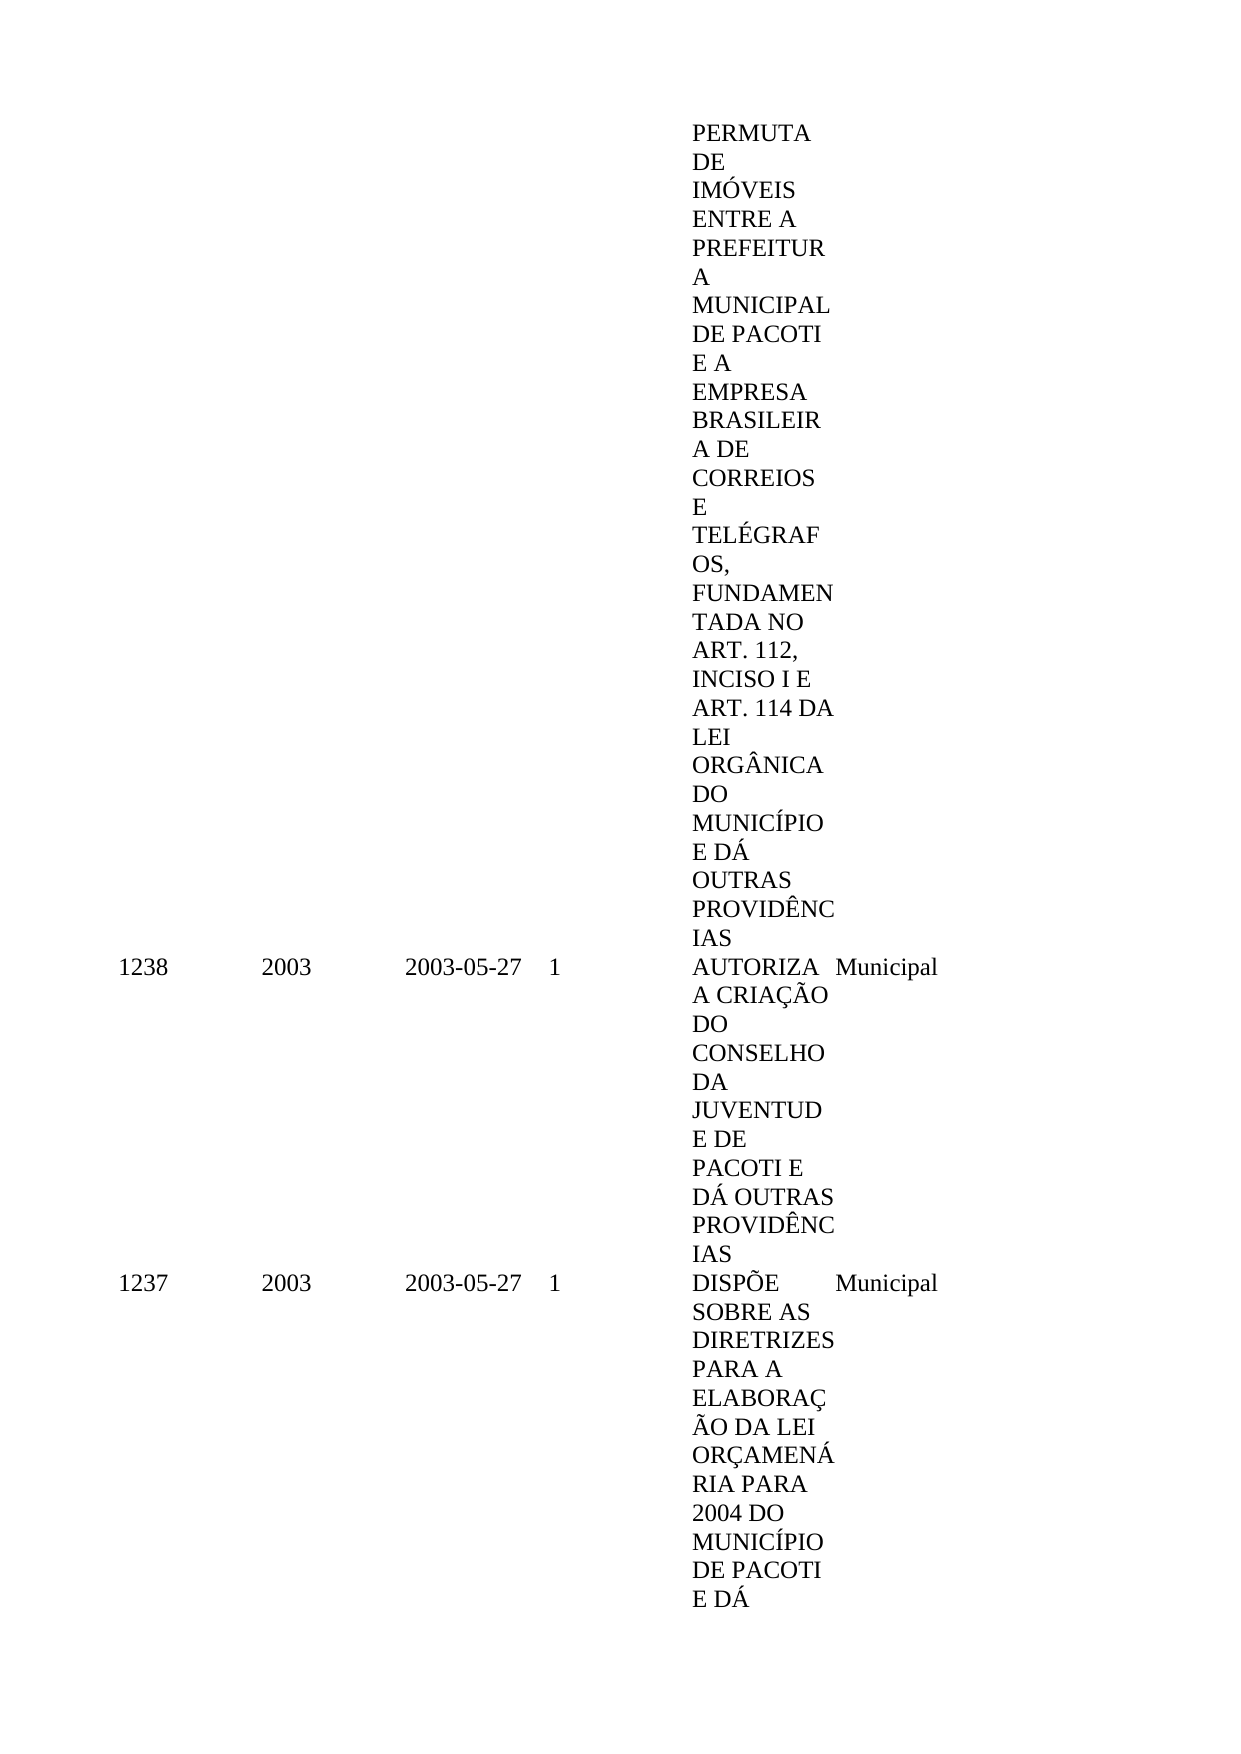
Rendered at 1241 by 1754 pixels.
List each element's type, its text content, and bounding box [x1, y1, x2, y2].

table_cell 1 [548, 1268, 692, 1613]
table_cell 2003-05-27 [405, 1268, 548, 1613]
table_cell [118, 118, 261, 952]
table_cell 2003-05-27 [405, 952, 548, 1268]
table_cell [548, 118, 692, 952]
table_cell DISPÕE SOBRE AS DIRETRIZES PARA A ELABORAÇÃO DA LEI ORÇAMENÁRIA PARA 2004 DO MUNICÍPIO DE PACOTI E DÁ [692, 1268, 835, 1613]
table_cell [979, 952, 1122, 1268]
table_cell 1238 [118, 952, 261, 1268]
table_cell 2003 [261, 952, 405, 1268]
table_cell [979, 1268, 1122, 1613]
table_cell [405, 118, 548, 952]
table_cell 1 [548, 952, 692, 1268]
table_cell PERMUTA DE IMÓVEIS ENTRE A PREFEITURA MUNICIPAL DE PACOTI E A EMPRESA BRASILEIRA DE CORREIOS E TELÉGRAFOS, FUNDAMENTADA NO ART. 112, INCISO I E ART. 114 DA LEI ORGÂNICA DO MUNICÍPIO E DÁ OUTRAS PROVIDÊNCIAS [692, 118, 835, 952]
table_cell 1237 [118, 1268, 261, 1613]
table_cell [261, 118, 405, 952]
table_cell AUTORIZA A CRIAÇÃO DO CONSELHO DA JUVENTUDE DE PACOTI E DÁ OUTRAS PROVIDÊNCIAS [692, 952, 835, 1268]
table_cell [835, 118, 979, 952]
table_cell Municipal [835, 952, 979, 1268]
table_cell [979, 118, 1122, 952]
table_cell 2003 [261, 1268, 405, 1613]
table_cell Municipal [835, 1268, 979, 1613]
